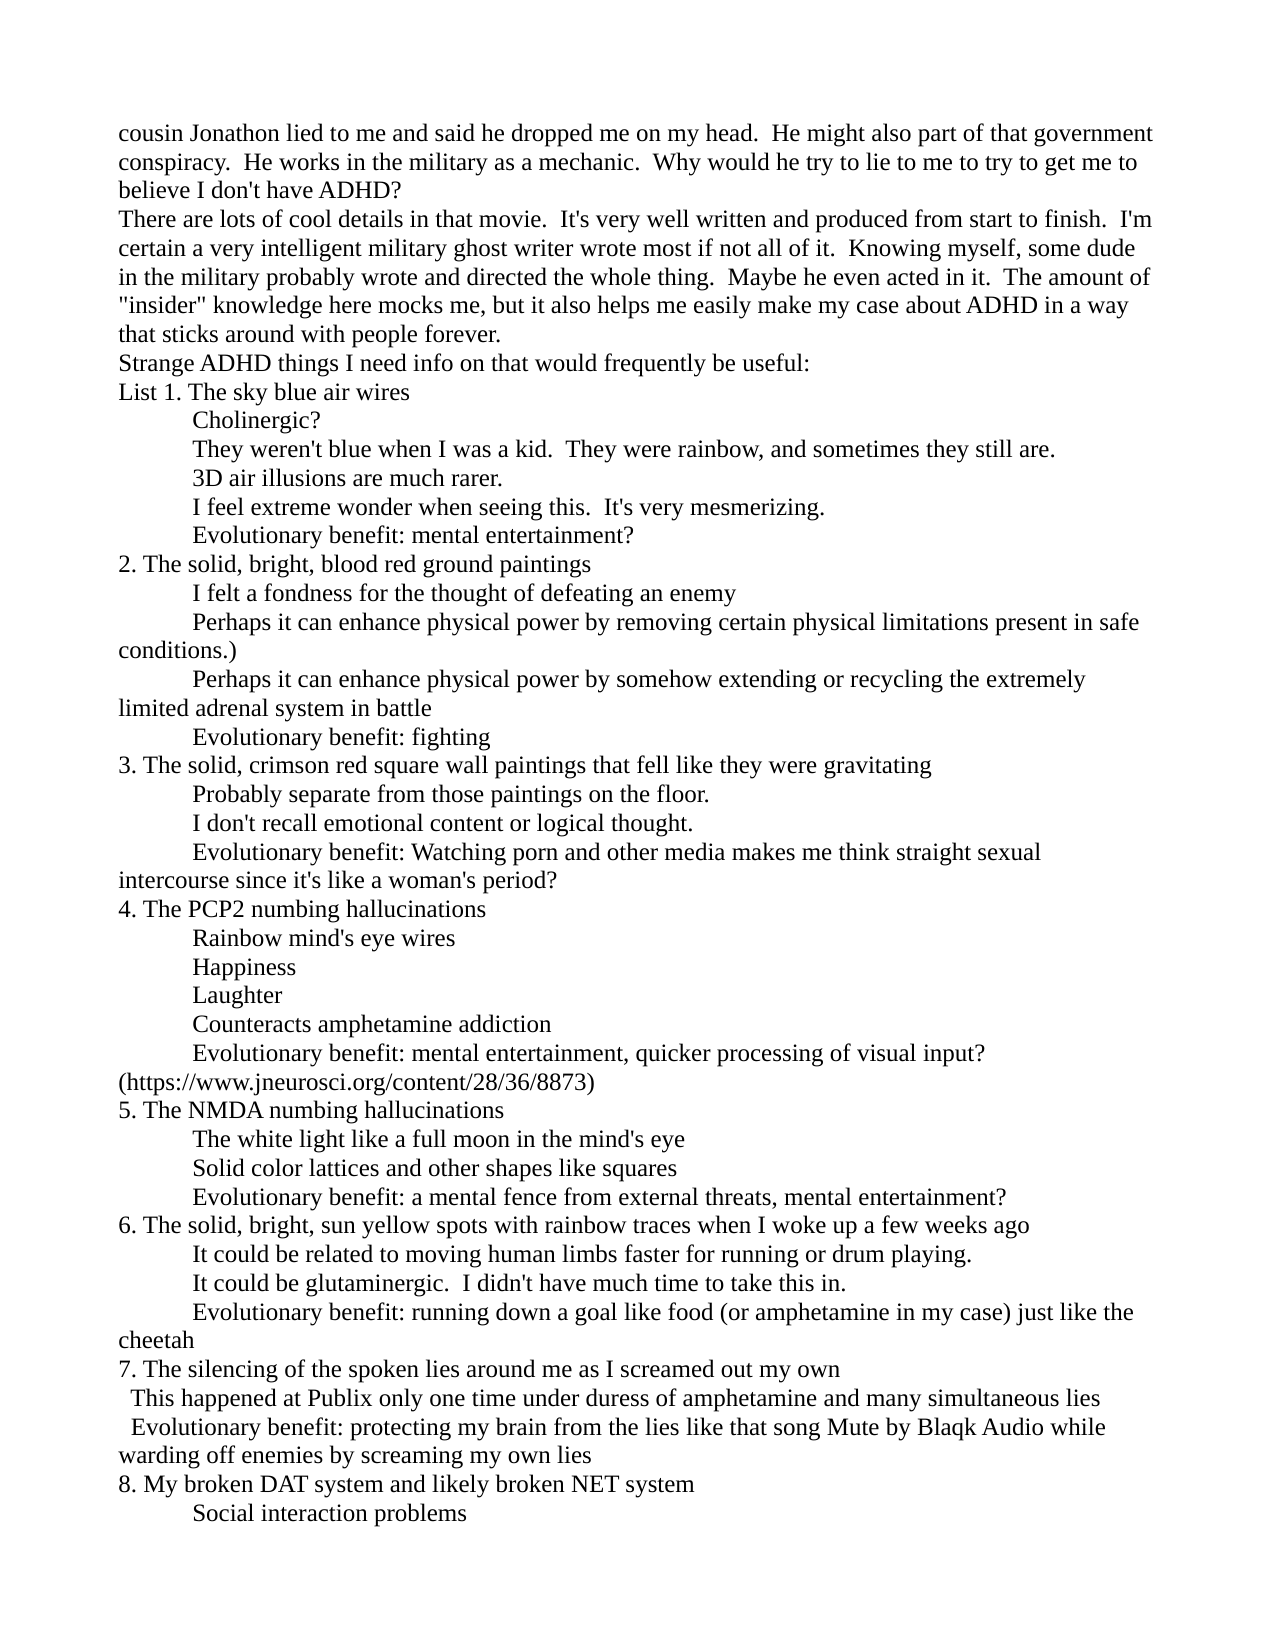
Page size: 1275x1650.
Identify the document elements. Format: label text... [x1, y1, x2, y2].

text Perhaps it can enhance physical power by somehow extending or recycling the extremely limited adrenal system in battle [118, 664, 1157, 722]
text Perhaps it can enhance physical power by removing certain physical limitations present in safe conditions.) [118, 607, 1157, 664]
text Evolutionary benefit: protecting my brain from the lies like that song Mute by Blaqk Audio while warding off enemies by screaming my own lies [118, 1412, 1157, 1469]
text 8. My broken DAT system and likely broken NET system [118, 1469, 1157, 1498]
text It could be related to moving human limbs faster for running or drum playing. [118, 1239, 1157, 1268]
text Evolutionary benefit: fighting [118, 722, 1157, 751]
text 6. The solid, bright, sun yellow spots with rainbow traces when I woke up a few weeks ago [118, 1211, 1157, 1239]
text This happened at Publix only one time under duress of amphetamine and many simultaneous lies [118, 1383, 1157, 1412]
text I feel extreme wonder when seeing this. It's very mesmerizing. [118, 492, 1157, 521]
text 3D air illusions are much rarer. [118, 463, 1157, 492]
text Evolutionary benefit: mental entertainment, quicker processing of visual input? (https://www.jneurosci.org/content/28/36/8873) [118, 1038, 1157, 1096]
text cousin Jonathon lied to me and said he dropped me on my head. He might also part of that government conspiracy. He works in the military as a mechanic. Why would he try to lie to me to try to get me to believe I don't have ADHD? [118, 118, 1157, 204]
text Happiness [118, 952, 1157, 981]
text Cholinergic? [118, 406, 1157, 434]
text Rainbow mind's eye wires [118, 923, 1157, 952]
text 7. The silencing of the spoken lies around me as I screamed out my own [118, 1354, 1157, 1383]
text Evolutionary benefit: Watching porn and other media makes me think straight sexual intercourse since it's like a woman's period? [118, 837, 1157, 894]
text Evolutionary benefit: running down a goal like food (or amphetamine in my case) just like the cheetah [118, 1297, 1157, 1354]
text Strange ADHD things I need info on that would frequently be useful: [118, 348, 1157, 377]
text 5. The NMDA numbing hallucinations [118, 1096, 1157, 1124]
text Probably separate from those paintings on the floor. [118, 779, 1157, 808]
text List 1. The sky blue air wires [118, 377, 1157, 406]
text Social interaction problems [118, 1498, 1157, 1527]
text There are lots of cool details in that movie. It's very well written and produced from start to finish. I'm certain a very intelligent military ghost writer wrote most if not all of it. Knowing myself, some dude in the military probably wrote and directed the whole thing. Maybe he even acted in it. The amount of "insider" knowledge here mocks me, but it also helps me easily make my case about ADHD in a way that sticks around with people forever. [118, 204, 1157, 348]
text The white light like a full moon in the mind's eye [118, 1124, 1157, 1153]
text Evolutionary benefit: a mental fence from external threats, mental entertainment? [118, 1182, 1157, 1211]
text 4. The PCP2 numbing hallucinations [118, 894, 1157, 923]
text 2. The solid, bright, blood red ground paintings [118, 549, 1157, 578]
text I don't recall emotional content or logical thought. [118, 808, 1157, 837]
text Laughter [118, 981, 1157, 1009]
text Solid color lattices and other shapes like squares [118, 1153, 1157, 1182]
text 3. The solid, crimson red square wall paintings that fell like they were gravitating [118, 751, 1157, 779]
text It could be glutaminergic. I didn't have much time to take this in. [118, 1268, 1157, 1297]
text Evolutionary benefit: mental entertainment? [118, 521, 1157, 549]
text I felt a fondness for the thought of defeating an enemy [118, 578, 1157, 607]
text They weren't blue when I was a kid. They were rainbow, and sometimes they still are. [118, 434, 1157, 463]
text Counteracts amphetamine addiction [118, 1009, 1157, 1038]
